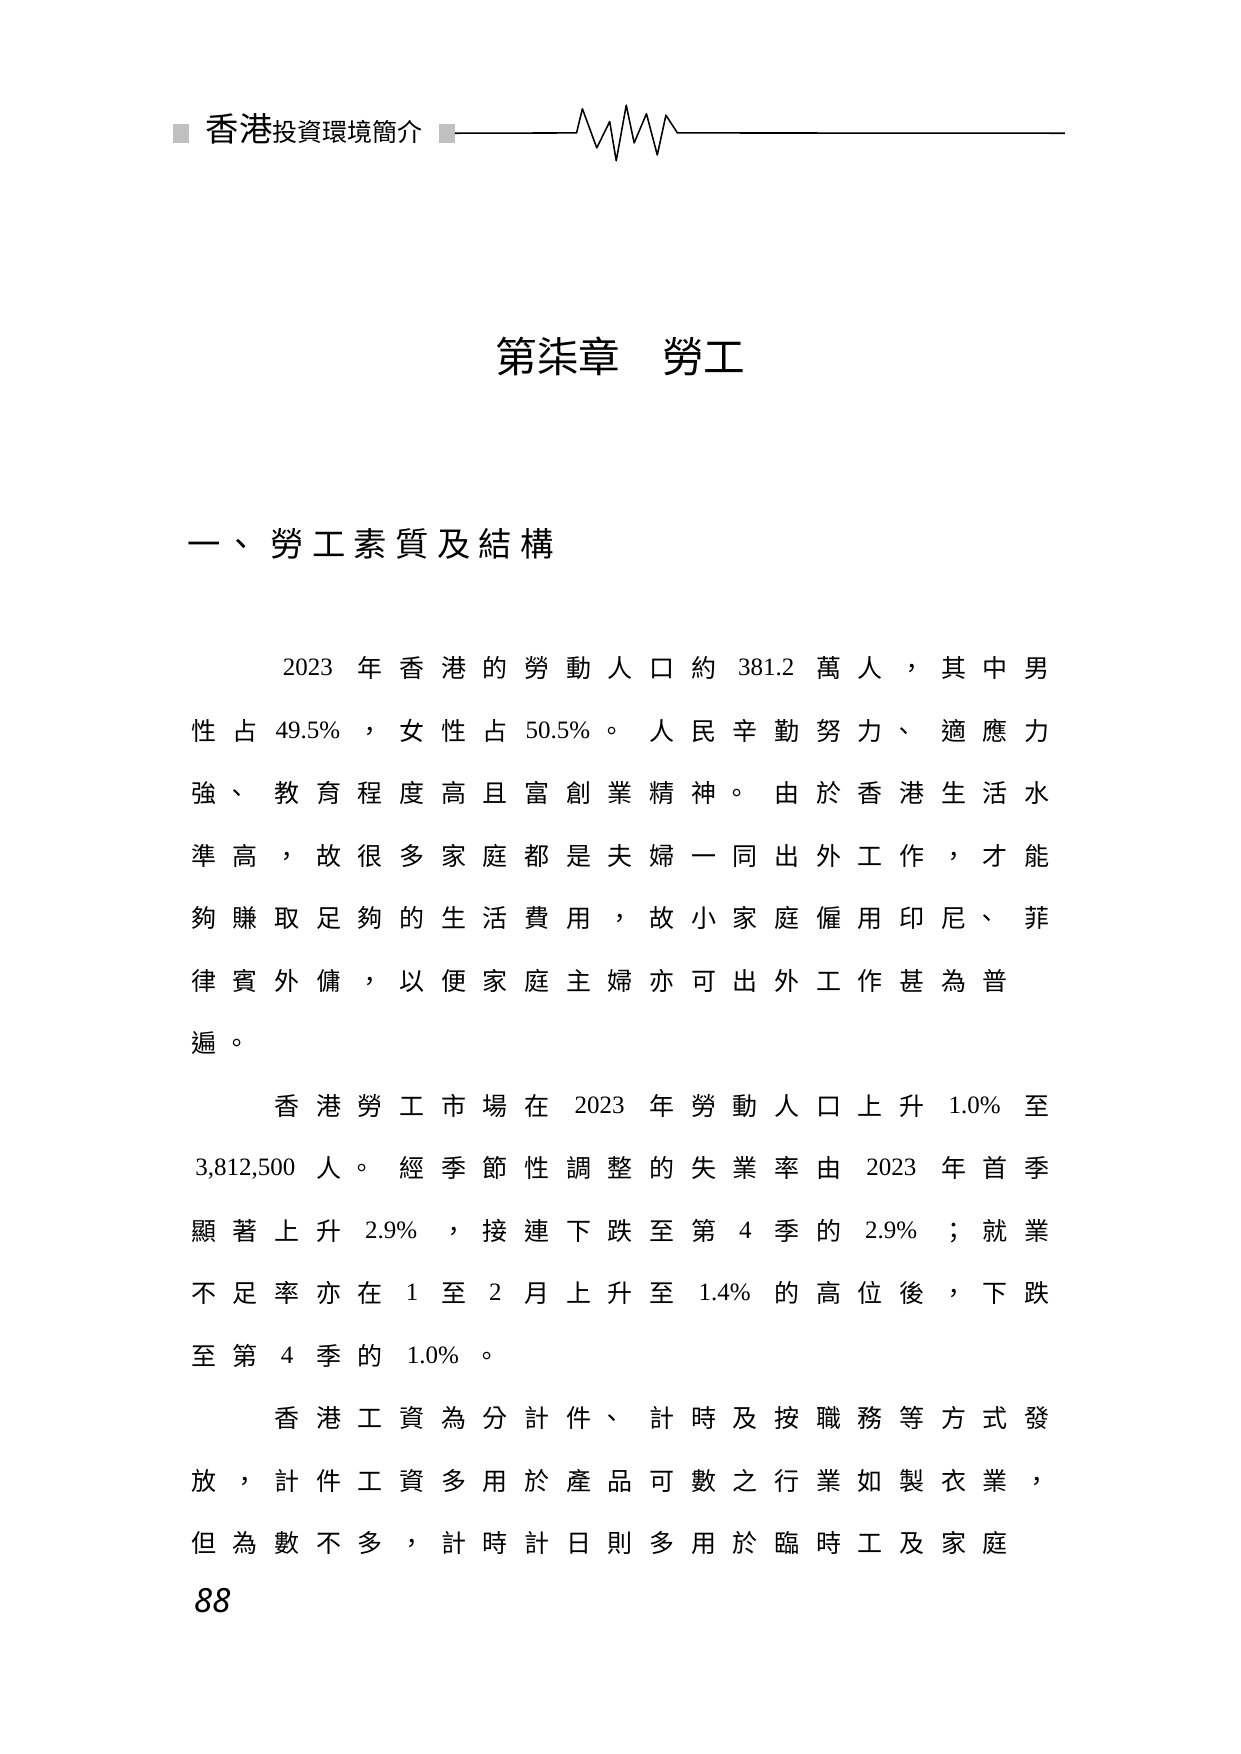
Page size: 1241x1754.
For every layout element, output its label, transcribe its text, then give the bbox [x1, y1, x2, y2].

text 一、勞工素質及結構 [183, 500, 1058, 563]
text 香港工資為分計件、計時及按職務等方式發放，計件工資多用於產品可數之行業如製衣業，但為數不多，計時計日則多用於臨時工及家庭 [183, 1375, 1058, 1563]
text 第柒章 勞工 [183, 313, 1058, 375]
text 2023年香港的勞動人口約381.2萬人，其中男性占49.5%，女性占50.5%。人民辛勤努力、適應力強、教育程度高且富創業精神。由於香港生活水準高，故很多家庭都是夫婦一同出外工作，才能夠賺取足夠的生活費用，故小家庭僱用印尼、菲律賓外傭，以便家庭主婦亦可出外工作甚為普遍。 [183, 625, 1058, 1063]
text 香港勞工市場在2023年勞動人口上升1.0%至3,812,500人。經季節性調整的失業率由2023年首季顯著上升2.9%，接連下跌至第4季的2.9%；就業不足率亦在1至2月上升至1.4%的高位後，下跌至第4季的1.0%。 [183, 1063, 1058, 1375]
